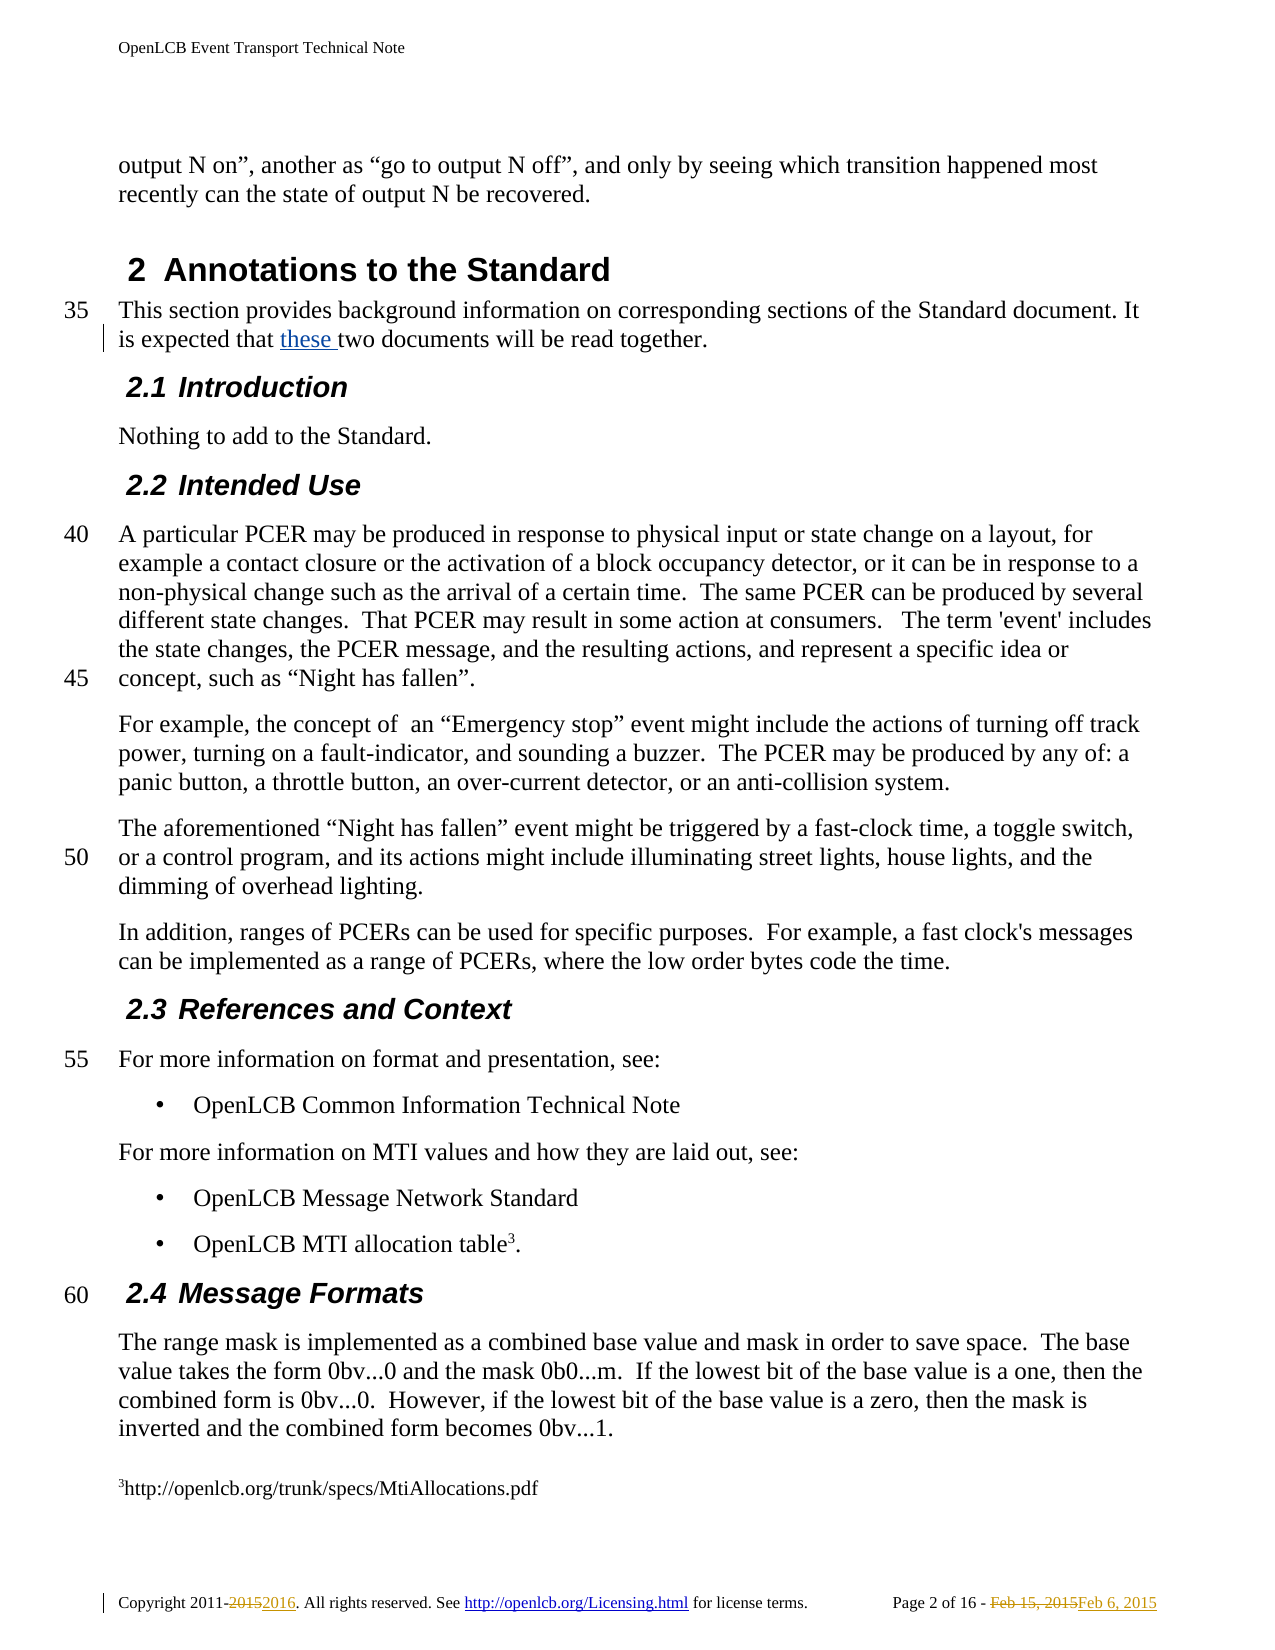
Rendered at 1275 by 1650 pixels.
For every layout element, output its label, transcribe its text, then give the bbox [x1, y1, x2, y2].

list OpenLCB Message Network Standard [156, 1183, 1157, 1212]
text For example, the concept of an “Emergency stop” event might include the actions of turning off track power, turning on a fault-indicator, and sounding a buzzer. The PCER may be produced by any of: a panic button, a throttle button, an over-current detector, or an anti-collision system. [118, 709, 1157, 796]
text In addition, ranges of PCERs can be used for specific purposes. For example, a fast clock's messages can be implemented as a range of PCERs, where the low order bytes code the time. [118, 917, 1157, 975]
text The aforementioned “Night has fallen” event might be triggered by a fast-clock time, a toggle switch, or a control program, and its actions might include illuminating street lights, house lights, and the dimming of overhead lighting. [118, 813, 1157, 899]
subtitle Introduction [118, 370, 1157, 404]
subtitle Intended Use [118, 468, 1157, 501]
subtitle Message Formats [118, 1276, 1157, 1309]
subtitle References and Context [118, 992, 1157, 1026]
subtitle Annotations to the Standard [118, 250, 1157, 289]
text The range mask is implemented as a combined base value and mask in order to save space. The base value takes the form 0bv...0 and the mask 0b0...m. If the lowest bit of the base value is a one, then the combined form is 0bv...0. However, if the lowest bit of the base value is a zero, then the mask is inverted and the combined form becomes 0bv...1. [118, 1327, 1157, 1442]
text For more information on MTI values and how they are laid out, see: [118, 1137, 1157, 1165]
list OpenLCB Common Information Technical Note [156, 1090, 1157, 1119]
text A particular PCER may be produced in response to physical input or state change on a layout, for example a contact closure or the activation of a block occupancy detector, or it can be in response to a non-physical change such as the arrival of a certain time. The same PCER can be produced by several different state changes. That PCER may result in some action at consumers. The term 'event' includes the state changes, the PCER message, and the resulting actions, and represent a specific idea or concept, such as “Night has fallen”. [118, 519, 1157, 692]
text For more information on format and presentation, see: [118, 1044, 1157, 1072]
text This section provides background information on corresponding sections of the Standard document. It is expected that these two documents will be read together. [118, 295, 1157, 352]
text Nothing to add to the Standard. [118, 421, 1157, 450]
list http://openlcb.org/trunk/specs/MtiAllocations.pdf [118, 1476, 1157, 1500]
list OpenLCB MTI allocation table. [156, 1229, 1157, 1258]
text output N on”, another as “go to output N off”, and only by seeing which transition happened most recently can the state of output N be recovered. [118, 150, 1157, 207]
